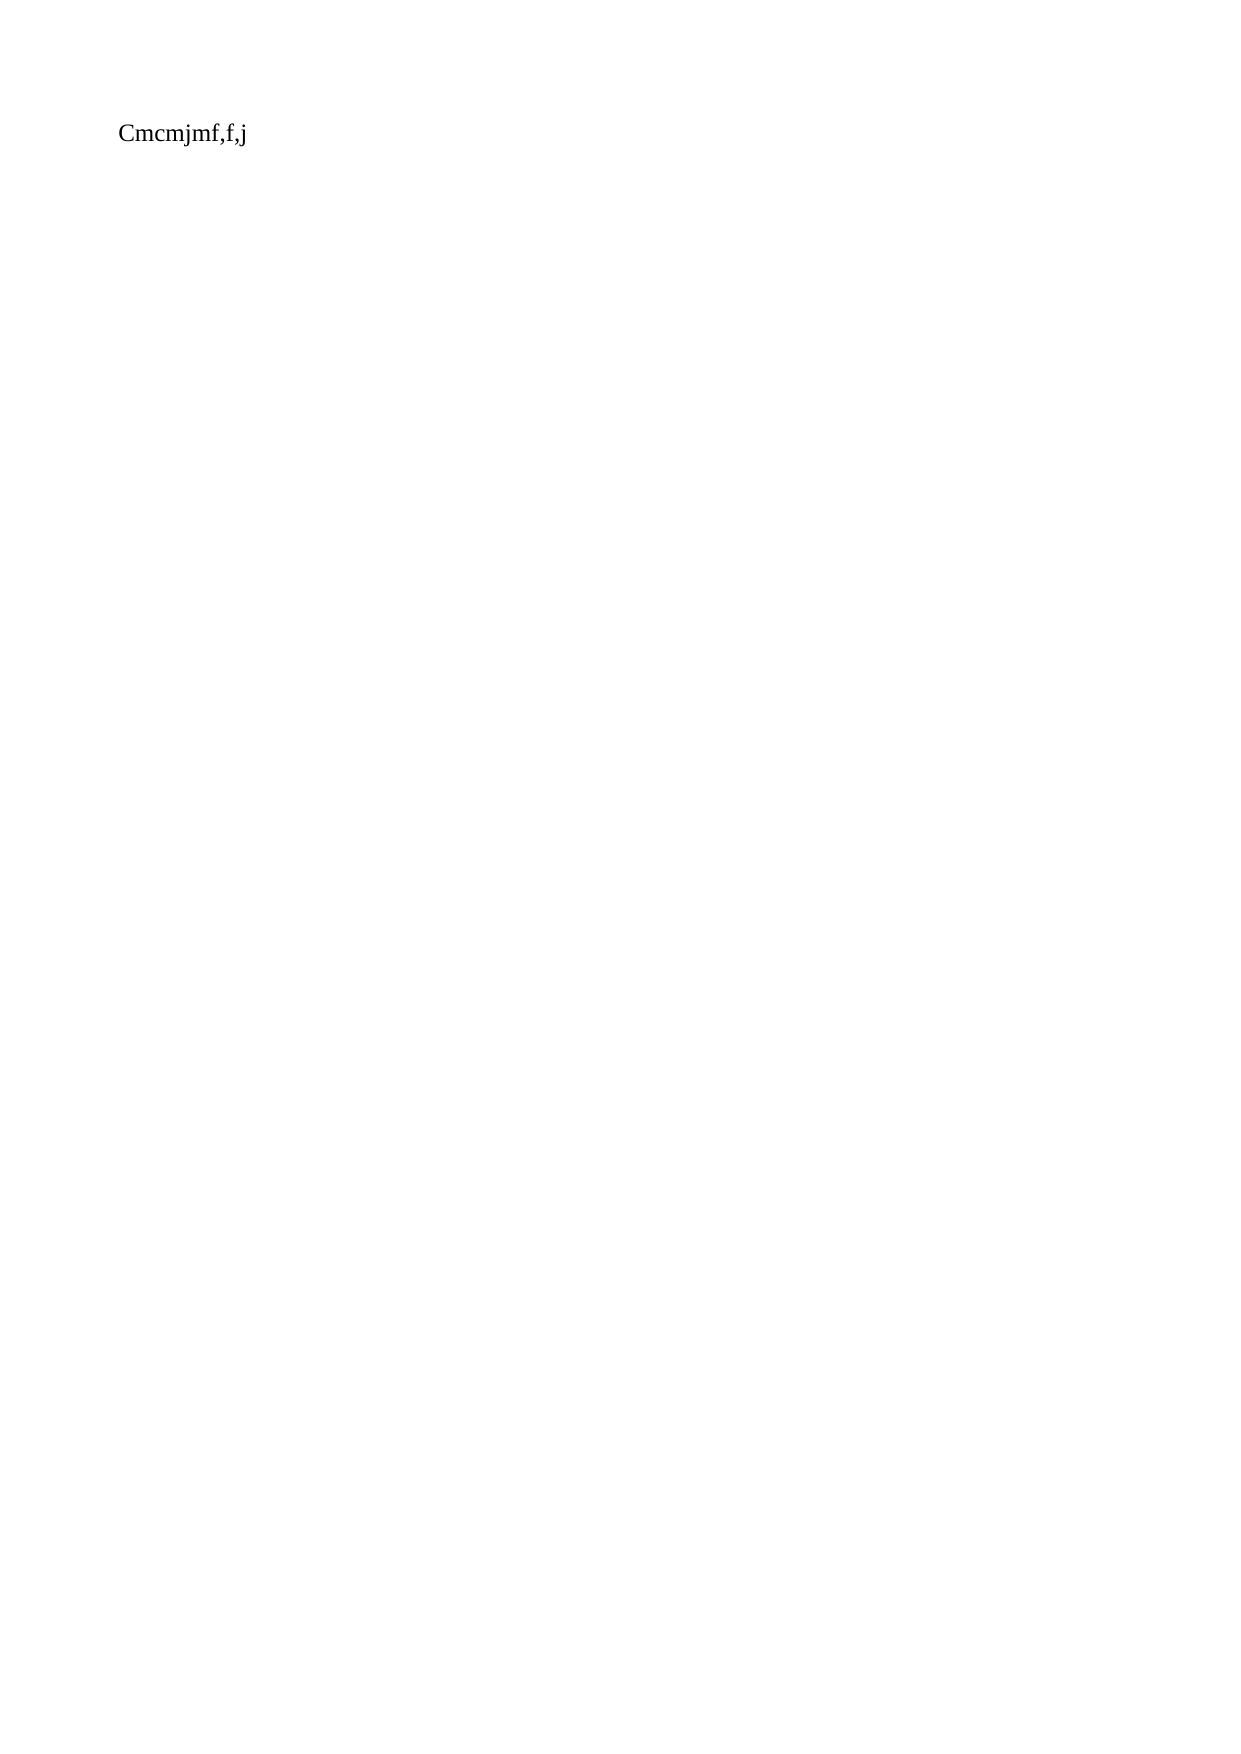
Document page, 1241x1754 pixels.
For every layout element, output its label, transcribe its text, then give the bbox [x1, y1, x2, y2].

text Cmcmjmf,f,j [118, 118, 1122, 147]
